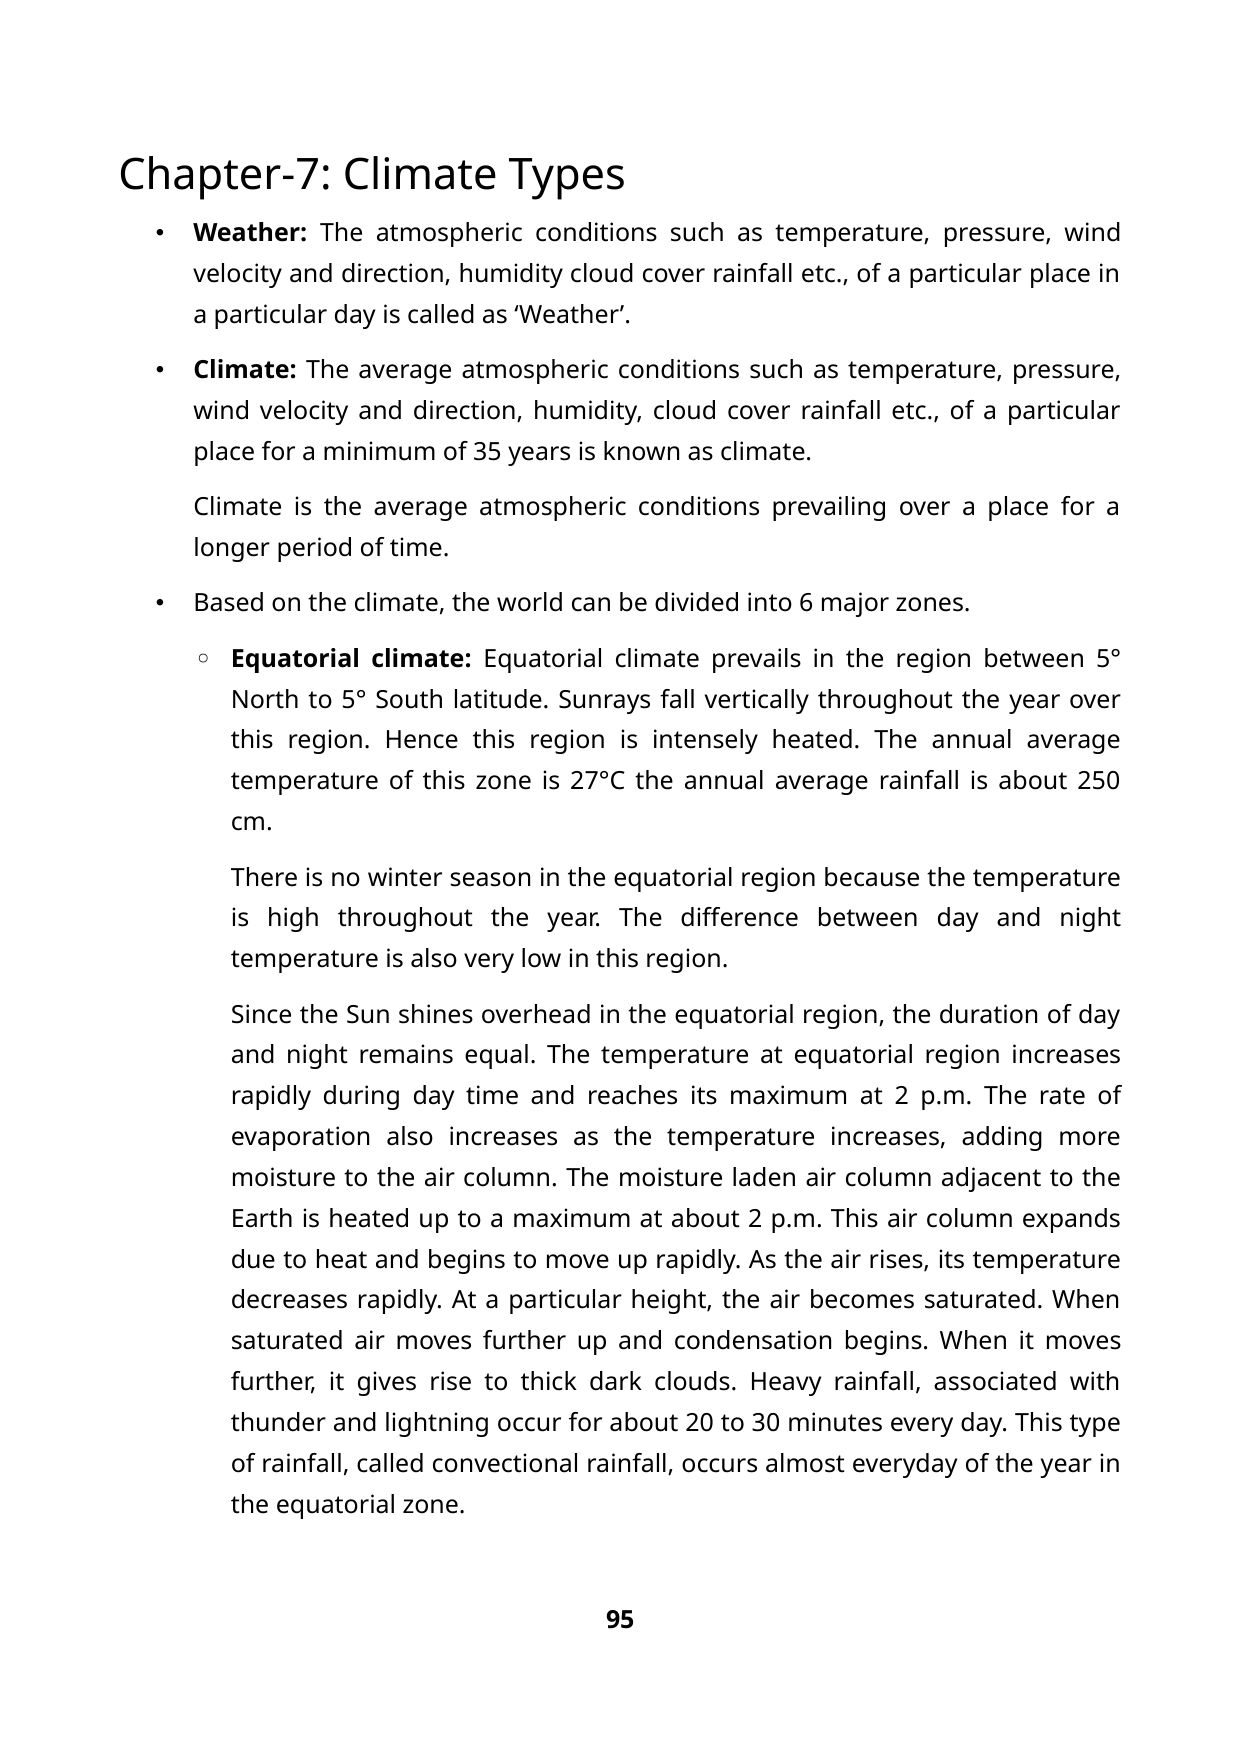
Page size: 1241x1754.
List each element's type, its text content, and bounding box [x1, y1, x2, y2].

list Climate: The average atmospheric conditions such as temperature, pressure, wind velocity and direction, humidity, cloud cover rainfall etc., of a particular place for a minimum of 35 years is known as climate. [156, 352, 1122, 467]
list Equatorial climate: Equatorial climate prevails in the region between 5° North to 5° South latitude. Sunrays fall vertically throughout the year over this region. Hence this region is intensely heated. The annual average temperature of this zone is 27°C the annual average rainfall is about 250 cm. [193, 641, 1122, 838]
list Climate is the average atmospheric conditions prevailing over a place for a longer period of time. [156, 489, 1122, 564]
subtitle Chapter-7: Climate Types [118, 143, 1122, 202]
list Since the Sun shines overhead in the equatorial region, the duration of day and night remains equal. The temperature at equatorial region increases rapidly during day time and reaches its maximum at 2 p.m. The rate of evaporation also increases as the temperature increases, adding more moisture to the air column. The moisture laden air column adjacent to the Earth is heated up to a maximum at about 2 p.m. This air column expands due to heat and begins to move up rapidly. As the air rises, its temperature decreases rapidly. At a particular height, the air becomes saturated. When saturated air moves further up and condensation begins. When it moves further, it gives rise to thick dark clouds. Heavy rainfall, associated with thunder and lightning occur for about 20 to 30 minutes every day. This type of rainfall, called convectional rainfall, occurs almost everyday of the year in the equatorial zone. [193, 996, 1122, 1520]
list There is no winter season in the equatorial region because the temperature is high throughout the year. The difference between day and night temperature is also very low in this region. [193, 859, 1122, 975]
list Weather: The atmospheric conditions such as temperature, pressure, wind velocity and direction, humidity cloud cover rainfall etc., of a particular place in a particular day is called as ‘Weather’. [156, 215, 1122, 330]
list Based on the climate, the world can be divided into 6 major zones. [156, 585, 1122, 619]
